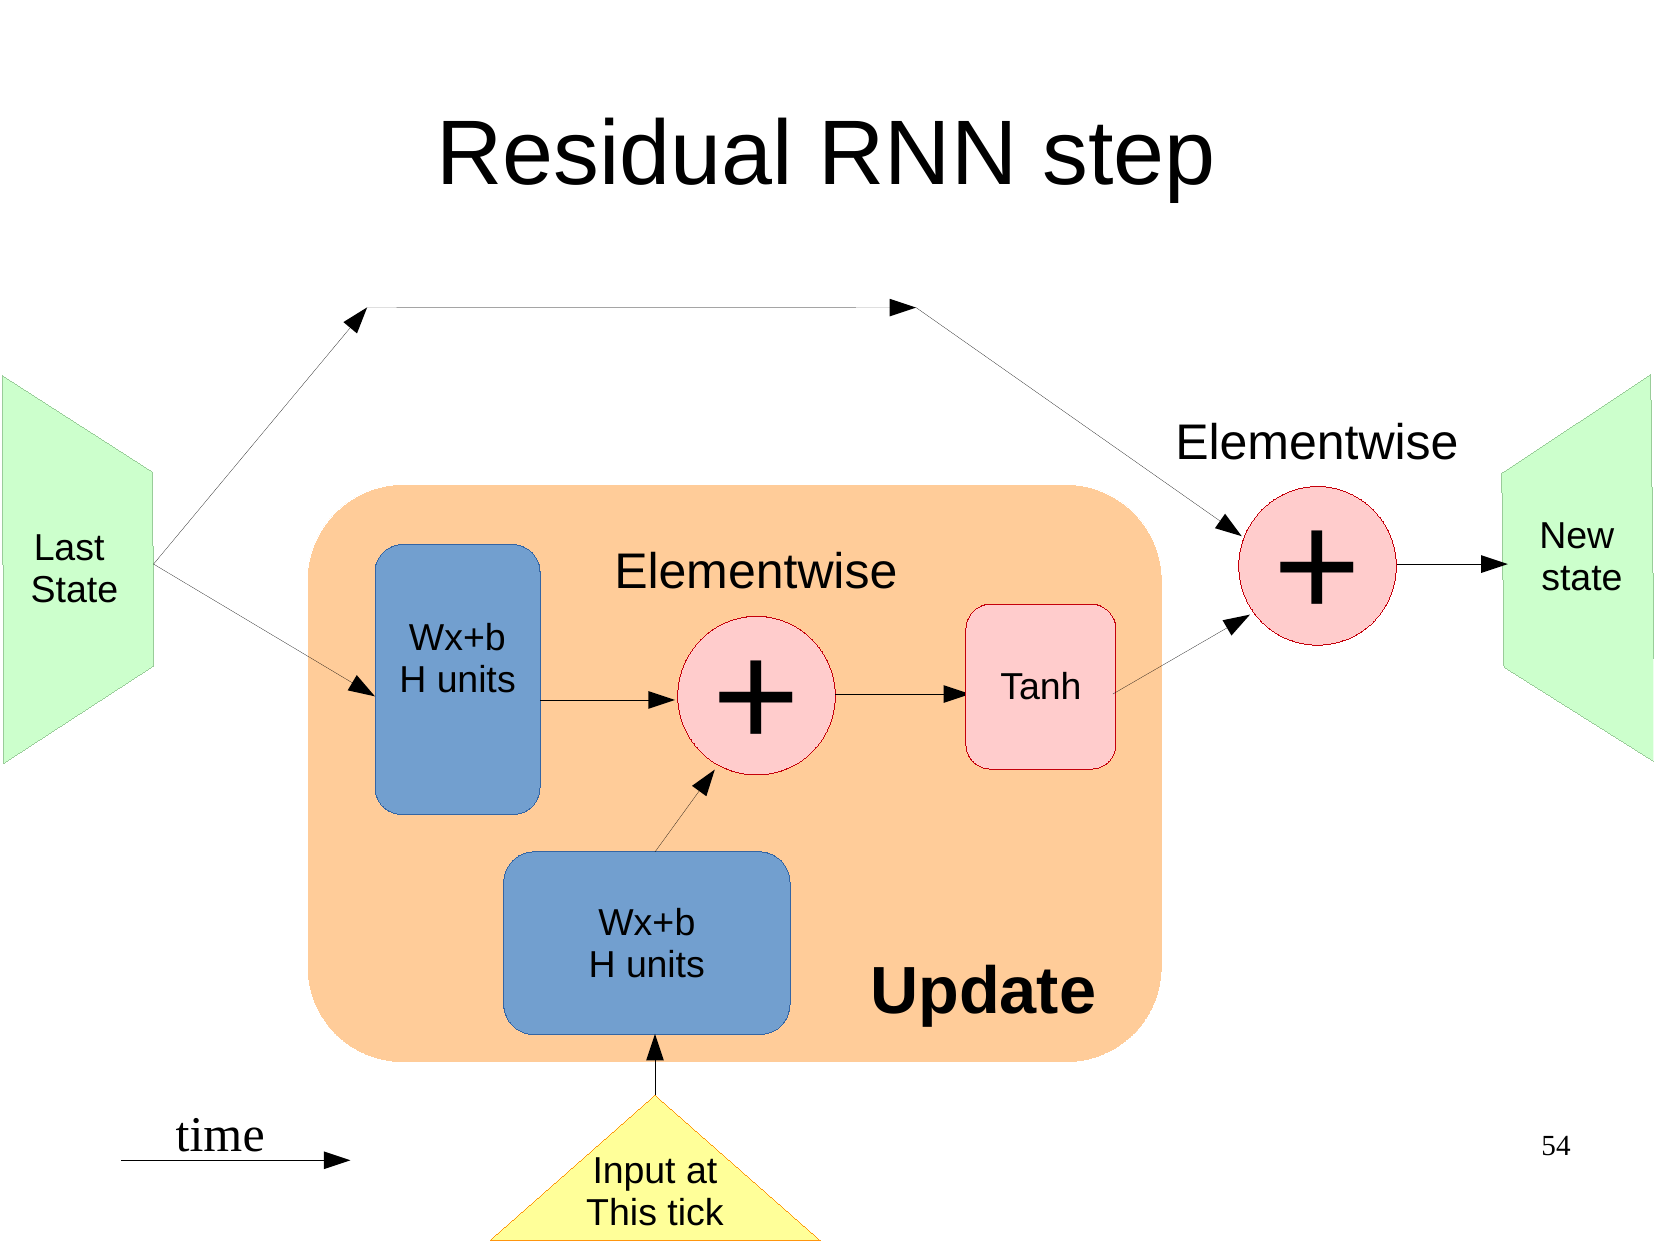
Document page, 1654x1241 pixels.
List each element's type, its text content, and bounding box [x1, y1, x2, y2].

text_box [307, 484, 1163, 1063]
text_box Wx+b H units [375, 544, 541, 815]
text_box Update [855, 945, 1112, 1035]
text_box + [677, 616, 836, 775]
text_box Input at This tick [490, 1095, 821, 1241]
text_box Elementwise [1160, 406, 1474, 478]
title Residual RNN step [82, 49, 1571, 257]
text_box [3, 661, 154, 764]
text_box + [1238, 486, 1397, 646]
text_box Wx+b H units [503, 851, 791, 1035]
text_box Elementwise [599, 536, 913, 608]
text_box time [160, 1107, 280, 1164]
text_box New state [1483, 507, 1654, 606]
text_box Last State [0, 519, 169, 661]
text_box [1501, 374, 1653, 507]
text_box Tanh [965, 604, 1116, 770]
text_box [1503, 606, 1654, 762]
text_box [2, 375, 153, 519]
